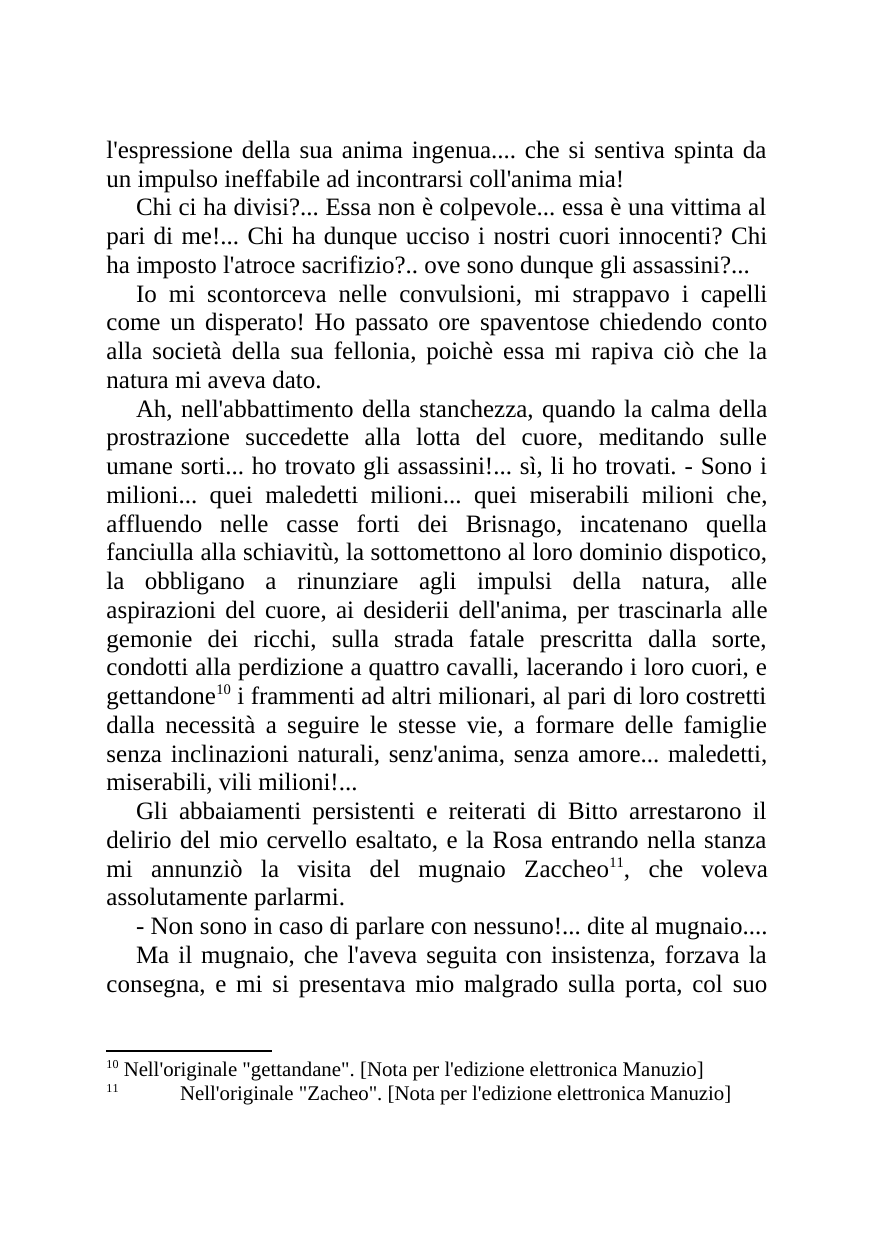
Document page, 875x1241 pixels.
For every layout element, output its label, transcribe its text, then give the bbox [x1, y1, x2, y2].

text - Non sono in caso di parlare con nessuno!... dite al mugnaio.... [106, 911, 768, 940]
text l'espressione della sua anima ingenua.... che si sentiva spinta da un impulso ineffabile ad incontrarsi coll'anima mia! [106, 135, 768, 192]
text Nell'originale "gettandane". [Nota per l'edizione elettronica Manuzio] [106, 1057, 768, 1081]
text Ah, nell'abbattimento della stanchezza, quando la calma della prostrazione succedette alla lotta del cuore, meditando sulle umane sorti... ho trovato gli assassini!... sì, li ho trovati. - Sono i milioni... quei maledetti milioni... quei miserabili milioni che, affluendo nelle casse forti dei Brisnago, incatenano quella fanciulla alla schiavitù, la sottomettono al loro dominio dispotico, la obbligano a rinunziare agli impulsi della natura, alle aspirazioni del cuore, ai desiderii dell'anima, per trascinarla alle gemonie dei ricchi, sulla strada fatale prescritta dalla sorte, condotti alla perdizione a quattro cavalli, lacerando i loro cuori, e gettandone i frammenti ad altri milionari, al pari di loro costretti dalla necessità a seguire le stesse vie, a formare delle famiglie senza inclinazioni naturali, senz'anima, senza amore... maledetti, miserabili, vili milioni!... [106, 394, 768, 796]
text Io mi scontorceva nelle convulsioni, mi strappavo i capelli come un disperato! Ho passato ore spaventose chiedendo conto alla società della sua fellonia, poichè essa mi rapiva ciò che la natura mi aveva dato. [106, 279, 768, 394]
text Ma il mugnaio, che l'aveva seguita con insistenza, forzava la consegna, e mi si presentava mio malgrado sulla porta, col suo [106, 940, 768, 997]
text Chi ci ha divisi?... Essa non è colpevole... essa è una vittima al pari di me!... Chi ha dunque ucciso i nostri cuori innocenti? Chi ha imposto l'atroce sacrifizio?.. ove sono dunque gli assassini?... [106, 192, 768, 279]
text Gli abbaiamenti persistenti e reiterati di Bitto arrestarono il delirio del mio cervello esaltato, e la Rosa entrando nella stanza mi annunziò la visita del mugnaio Zaccheo, che voleva assolutamente parlarmi. [106, 796, 768, 911]
text Nell'originale "Zacheo". [Nota per l'edizione elettronica Manuzio] [106, 1081, 768, 1105]
